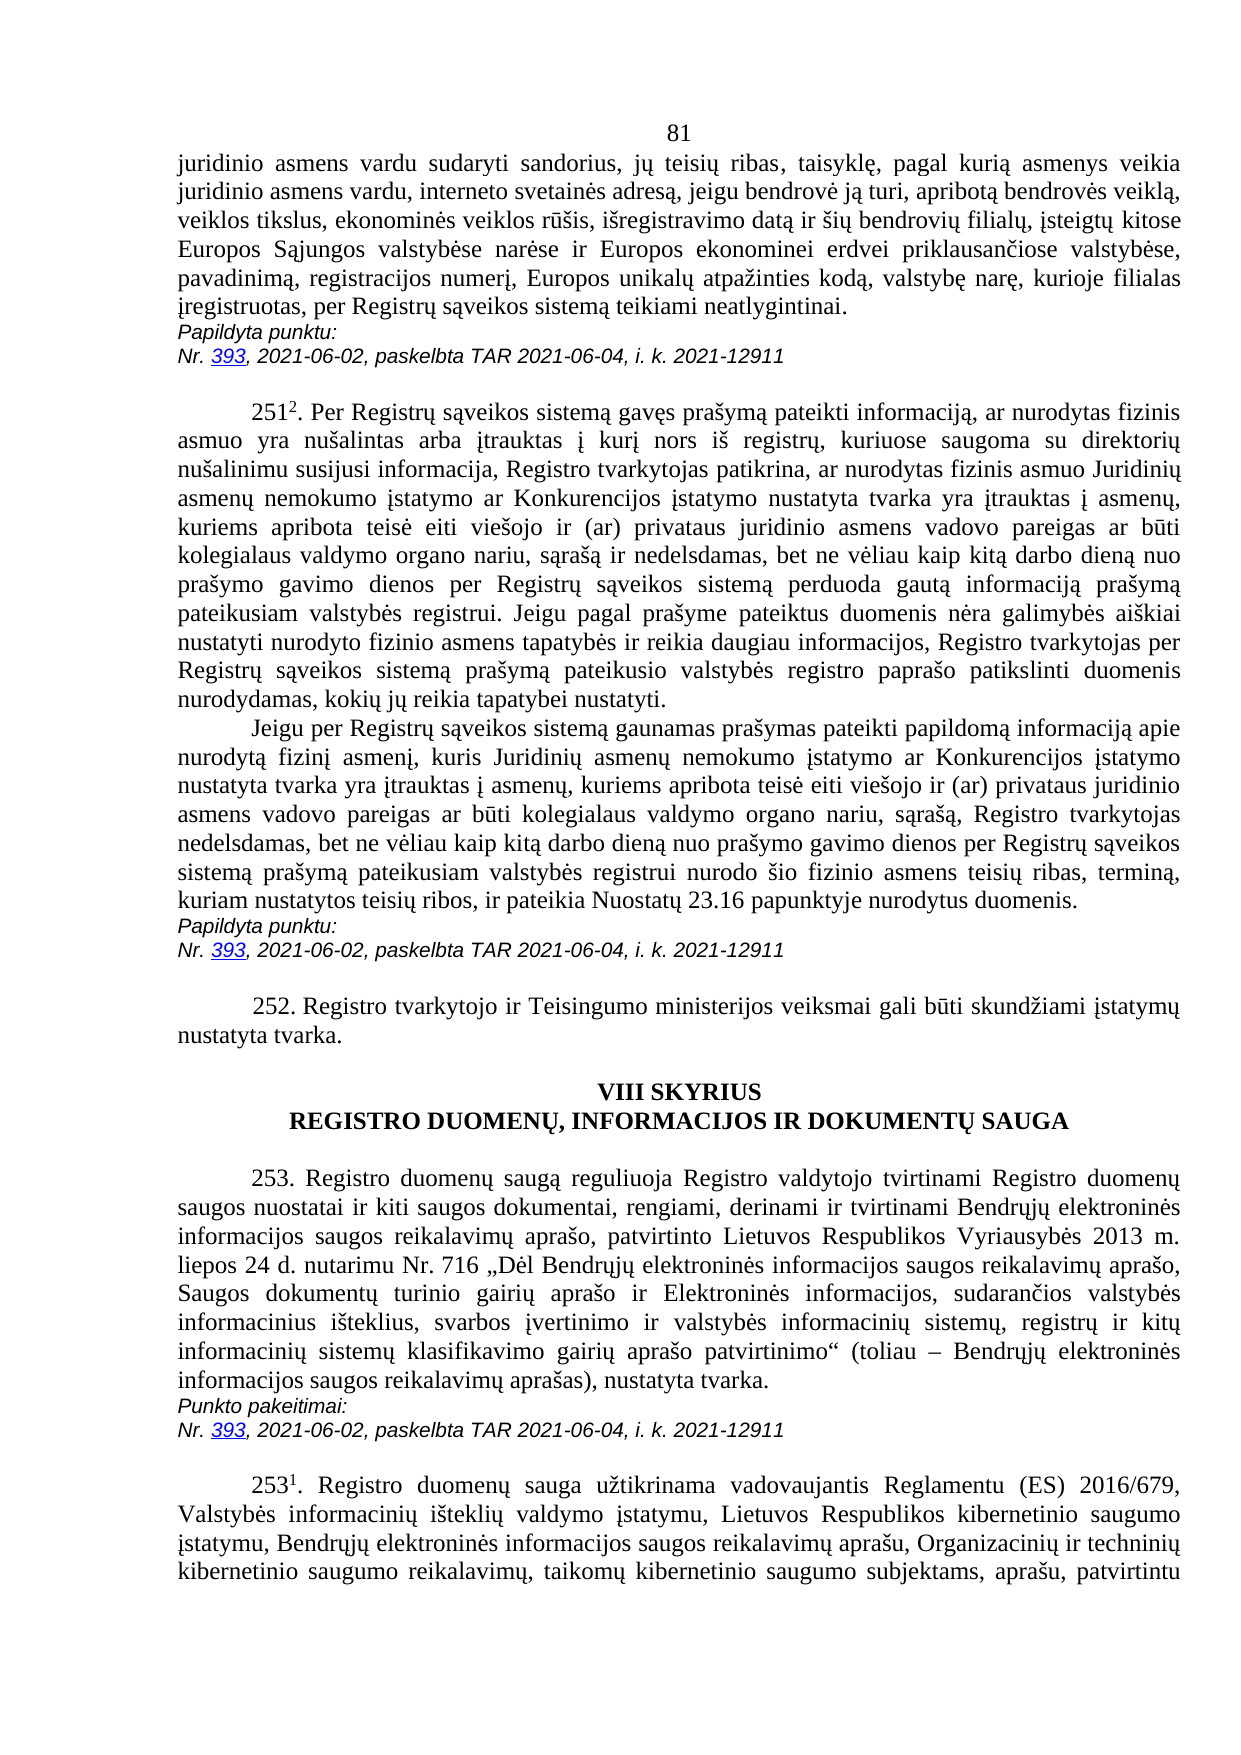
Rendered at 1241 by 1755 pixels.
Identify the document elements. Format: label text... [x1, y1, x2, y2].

text Punkto pakeitimai: [177, 1393, 1181, 1417]
text Papildyta punktu: [177, 914, 1181, 938]
text Papildyta punktu: [177, 320, 1181, 344]
text REGISTRO DUOMENŲ, INFORMACIJOS IR DOKUMENTŲ SAUGA [177, 1106, 1181, 1135]
text Nr. 393, 2021-06-02, paskelbta TAR 2021-06-04, i. k. 2021-12911 [177, 938, 1181, 962]
text 253. Registro duomenų saugą reguliuoja Registro valdytojo tvirtinami Registro duomenų saugos nuostatai ir kiti saugos dokumentai, rengiami, derinami ir tvirtinami Bendrųjų elektroninės informacijos saugos reikalavimų aprašo, patvirtinto Lietuvos Respublikos Vyriausybės 2013 m. liepos 24 d. nutarimu Nr. 716 „Dėl Bendrųjų elektroninės informacijos saugos reikalavimų aprašo, Saugos dokumentų turinio gairių aprašo ir Elektroninės informacijos, sudarančios valstybės informacinius išteklius, svarbos įvertinimo ir valstybės informacinių sistemų, registrų ir kitų informacinių sistemų klasifikavimo gairių aprašo patvirtinimo“ (toliau – Bendrųjų elektroninės informacijos saugos reikalavimų aprašas), nustatyta tvarka. [177, 1163, 1181, 1393]
text VIII SKYRIUS [177, 1077, 1181, 1106]
text 2512. Per Registrų sąveikos sistemą gavęs prašymą pateikti informaciją, ar nurodytas fizinis asmuo yra nušalintas arba įtrauktas į kurį nors iš registrų, kuriuose saugoma su direktorių nušalinimu susijusi informacija, Registro tvarkytojas patikrina, ar nurodytas fizinis asmuo Juridinių asmenų nemokumo įstatymo ar Konkurencijos įstatymo nustatyta tvarka yra įtrauktas į asmenų, kuriems apribota teisė eiti viešojo ir (ar) privataus juridinio asmens vadovo pareigas ar būti kolegialaus valdymo organo nariu, sąrašą ir nedelsdamas, bet ne vėliau kaip kitą darbo dieną nuo prašymo gavimo dienos per Registrų sąveikos sistemą perduoda gautą informaciją prašymą pateikusiam valstybės registrui. Jeigu pagal prašyme pateiktus duomenis nėra galimybės aiškiai nustatyti nurodyto fizinio asmens tapatybės ir reikia daugiau informacijos, Registro tvarkytojas per Registrų sąveikos sistemą prašymą pateikusio valstybės registro paprašo patikslinti duomenis nurodydamas, kokių jų reikia tapatybei nustatyti. [177, 397, 1181, 713]
text Nr. 393, 2021-06-02, paskelbta TAR 2021-06-04, i. k. 2021-12911 [177, 1417, 1181, 1441]
text 252. Registro tvarkytojo ir Teisingumo ministerijos veiksmai gali būti skundžiami įstatymų nustatyta tvarka. [177, 991, 1181, 1048]
text Nr. 393, 2021-06-02, paskelbta TAR 2021-06-04, i. k. 2021-12911 [177, 344, 1181, 368]
text juridinio asmens vardu sudaryti sandorius, jų teisių ribas, taisyklę, pagal kurią asmenys veikia juridinio asmens vardu, interneto svetainės adresą, jeigu bendrovė ją turi, apribotą bendrovės veiklą, veiklos tikslus, ekonominės veiklos rūšis, išregistravimo datą ir šių bendrovių filialų, įsteigtų kitose Europos Sąjungos valstybėse narėse ir Europos ekonominei erdvei priklausančiose valstybėse, pavadinimą, registracijos numerį, Europos unikalų atpažinties kodą, valstybę narę, kurioje filialas įregistruotas, per Registrų sąveikos sistemą teikiami neatlygintinai. [177, 148, 1181, 320]
text Jeigu per Registrų sąveikos sistemą gaunamas prašymas pateikti papildomą informaciją apie nurodytą fizinį asmenį, kuris Juridinių asmenų nemokumo įstatymo ar Konkurencijos įstatymo nustatyta tvarka yra įtrauktas į asmenų, kuriems apribota teisė eiti viešojo ir (ar) privataus juridinio asmens vadovo pareigas ar būti kolegialaus valdymo organo nariu, sąrašą, Registro tvarkytojas nedelsdamas, bet ne vėliau kaip kitą darbo dieną nuo prašymo gavimo dienos per Registrų sąveikos sistemą prašymą pateikusiam valstybės registrui nurodo šio fizinio asmens teisių ribas, terminą, kuriam nustatytos teisių ribos, ir pateikia Nuostatų 23.16 papunktyje nurodytus duomenis. [177, 713, 1181, 914]
text 2531. Registro duomenų sauga užtikrinama vadovaujantis Reglamentu (ES) 2016/679, Valstybės informacinių išteklių valdymo įstatymu, Lietuvos Respublikos kibernetinio saugumo įstatymu, Bendrųjų elektroninės informacijos saugos reikalavimų aprašu, Organizacinių ir techninių kibernetinio saugumo reikalavimų, taikomų kibernetinio saugumo subjektams, aprašu, patvirtintu [177, 1470, 1181, 1585]
